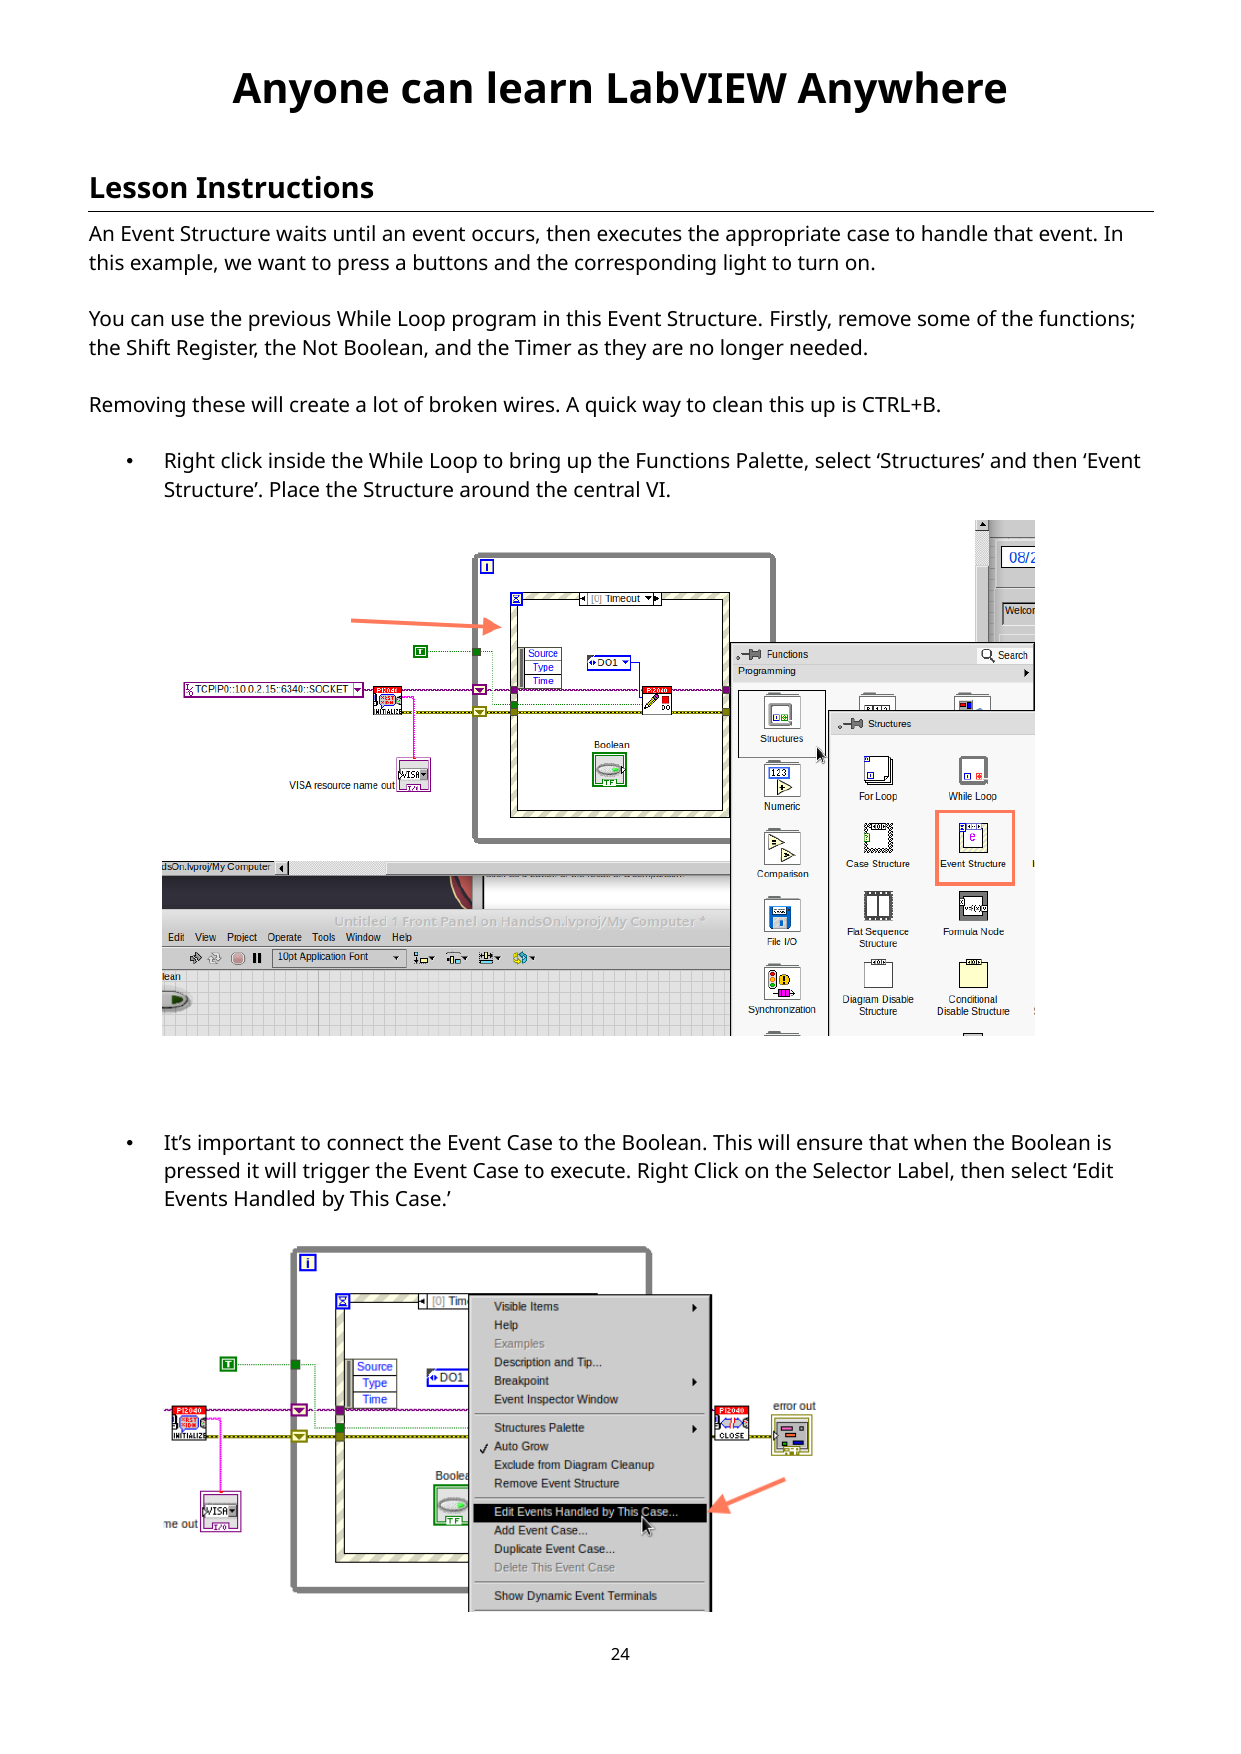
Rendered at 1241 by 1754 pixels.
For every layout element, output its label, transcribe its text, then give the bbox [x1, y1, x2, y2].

list Right click inside the While Loop to bring up the Functions Palette, select ‘Structures’ and then ‘Event Structure’. Place the Structure around the central VI. [126, 447, 1152, 503]
subtitle Lesson Instructions [88, 167, 1152, 207]
text An Event Structure waits until an event occurs, then executes the appropriate case to handle that event. In this example, we want to press a buttons and the corresponding light to turn on. [88, 219, 1152, 276]
picture [163, 1220, 819, 1612]
text You can use the previous While Loop program in this Event Structure. Firstly, remove some of the functions; the Shift Register, the Not Boolean, and the Timer as they are no longer needed. [88, 304, 1152, 361]
list It’s important to connect the Event Case to the Boolean. This will ensure that when the Boolean is pressed it will trigger the Event Case to execute. Right Click on the Selector Label, then select ‘Edit Events Handled by This Case.’ [126, 1128, 1152, 1213]
picture [162, 520, 1035, 1039]
text Removing these will create a lot of broken wires. A quick way to clean this up is CTRL+B. [88, 390, 1152, 418]
